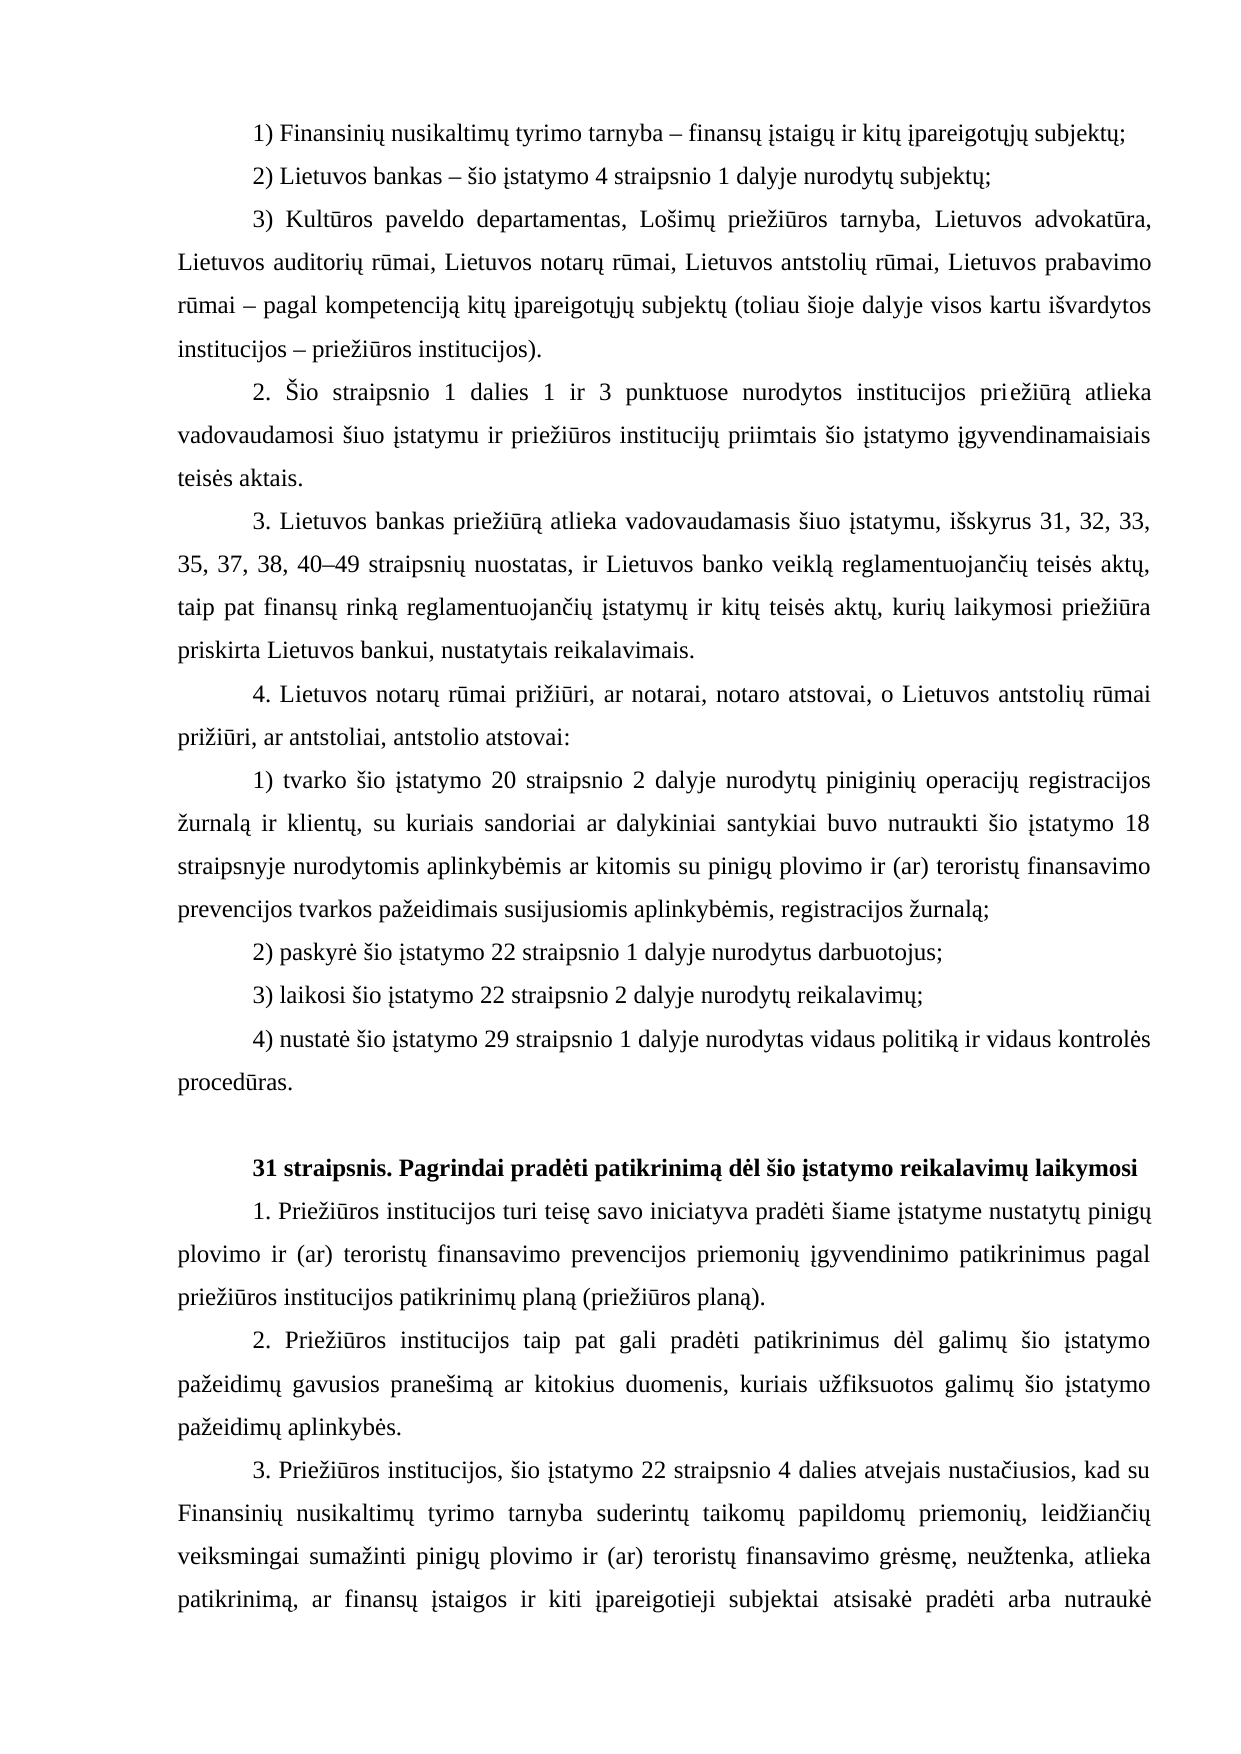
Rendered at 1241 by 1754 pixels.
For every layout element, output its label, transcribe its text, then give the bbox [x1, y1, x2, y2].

text 4) nustatė šio įstatymo 29 straipsnio 1 dalyje nurodytas vidaus politiką ir vidaus kontrolės procedūras. [177, 1024, 1152, 1096]
text 31 straipsnis. Pagrindai pradėti patikrinimą dėl šio įstatymo reikalavimų laikymosi [177, 1153, 1152, 1182]
text 4. Lietuvos notarų rūmai prižiūri, ar notarai, notaro atstovai, o Lietuvos antstolių rūmai prižiūri, ar antstoliai, antstolio atstovai: [177, 679, 1152, 751]
text 3. Priežiūros institucijos, šio įstatymo 22 straipsnio 4 dalies atvejais nustačiusios, kad su Finansinių nusikaltimų tyrimo tarnyba suderintų taikomų papildomų priemonių, leidžiančių veiksmingai sumažinti pinigų plovimo ir (ar) teroristų finansavimo grėsmę, neužtenka, atlieka patikrinimą, ar finansų įstaigos ir kiti įpareigotieji subjektai atsisakė pradėti arba nutraukė [177, 1455, 1152, 1613]
text 2) Lietuvos bankas – šio įstatymo 4 straipsnio 1 dalyje nurodytų subjektų; [177, 161, 1152, 190]
text 3) laikosi šio įstatymo 22 straipsnio 2 dalyje nurodytų reikalavimų; [177, 981, 1152, 1009]
text 3. Lietuvos bankas priežiūrą atlieka vadovaudamasis šiuo įstatymu, išskyrus 31, 32, 33, 35, 37, 38, 40–49 straipsnių nuostatas, ir Lietuvos banko veiklą reglamentuojančių teisės aktų, taip pat finansų rinką reglamentuojančių įstatymų ir kitų teisės aktų, kurių laikymosi priežiūra priskirta Lietuvos bankui, nustatytais reikalavimais. [177, 506, 1152, 664]
text 3) Kultūros paveldo departamentas, Lošimų priežiūros tarnyba, Lietuvos advokatūra, Lietuvos auditorių rūmai, Lietuvos notarų rūmai, Lietuvos antstolių rūmai, Lietuvos prabavimo rūmai – pagal kompetenciją kitų įpareigotųjų subjektų (toliau šioje dalyje visos kartu išvardytos institucijos – priežiūros institucijos). [177, 204, 1152, 362]
text 1) Finansinių nusikaltimų tyrimo tarnyba – finansų įstaigų ir kitų įpareigotųjų subjektų; [177, 118, 1152, 147]
text 2. Šio straipsnio 1 dalies 1 ir 3 punktuose nurodytos institucijos priežiūrą atlieka vadovaudamosi šiuo įstatymu ir priežiūros institucijų priimtais šio įstatymo įgyvendinamaisiais teisės aktais. [177, 377, 1152, 492]
text 2) paskyrė šio įstatymo 22 straipsnio 1 dalyje nurodytus darbuotojus; [177, 937, 1152, 966]
text 1. Priežiūros institucijos turi teisę savo iniciatyva pradėti šiame įstatyme nustatytų pinigų plovimo ir (ar) teroristų finansavimo prevencijos priemonių įgyvendinimo patikrinimus pagal priežiūros institucijos patikrinimų planą (priežiūros planą). [177, 1196, 1152, 1311]
text 1) tvarko šio įstatymo 20 straipsnio 2 dalyje nurodytų piniginių operacijų registracijos žurnalą ir klientų, su kuriais sandoriai ar dalykiniai santykiai buvo nutraukti šio įstatymo 18 straipsnyje nurodytomis aplinkybėmis ar kitomis su pinigų plovimo ir (ar) teroristų finansavimo prevencijos tvarkos pažeidimais susijusiomis aplinkybėmis, registracijos žurnalą; [177, 765, 1152, 923]
text 2. Priežiūros institucijos taip pat gali pradėti patikrinimus dėl galimų šio įstatymo pažeidimų gavusios pranešimą ar kitokius duomenis, kuriais užfiksuotos galimų šio įstatymo pažeidimų aplinkybės. [177, 1326, 1152, 1441]
